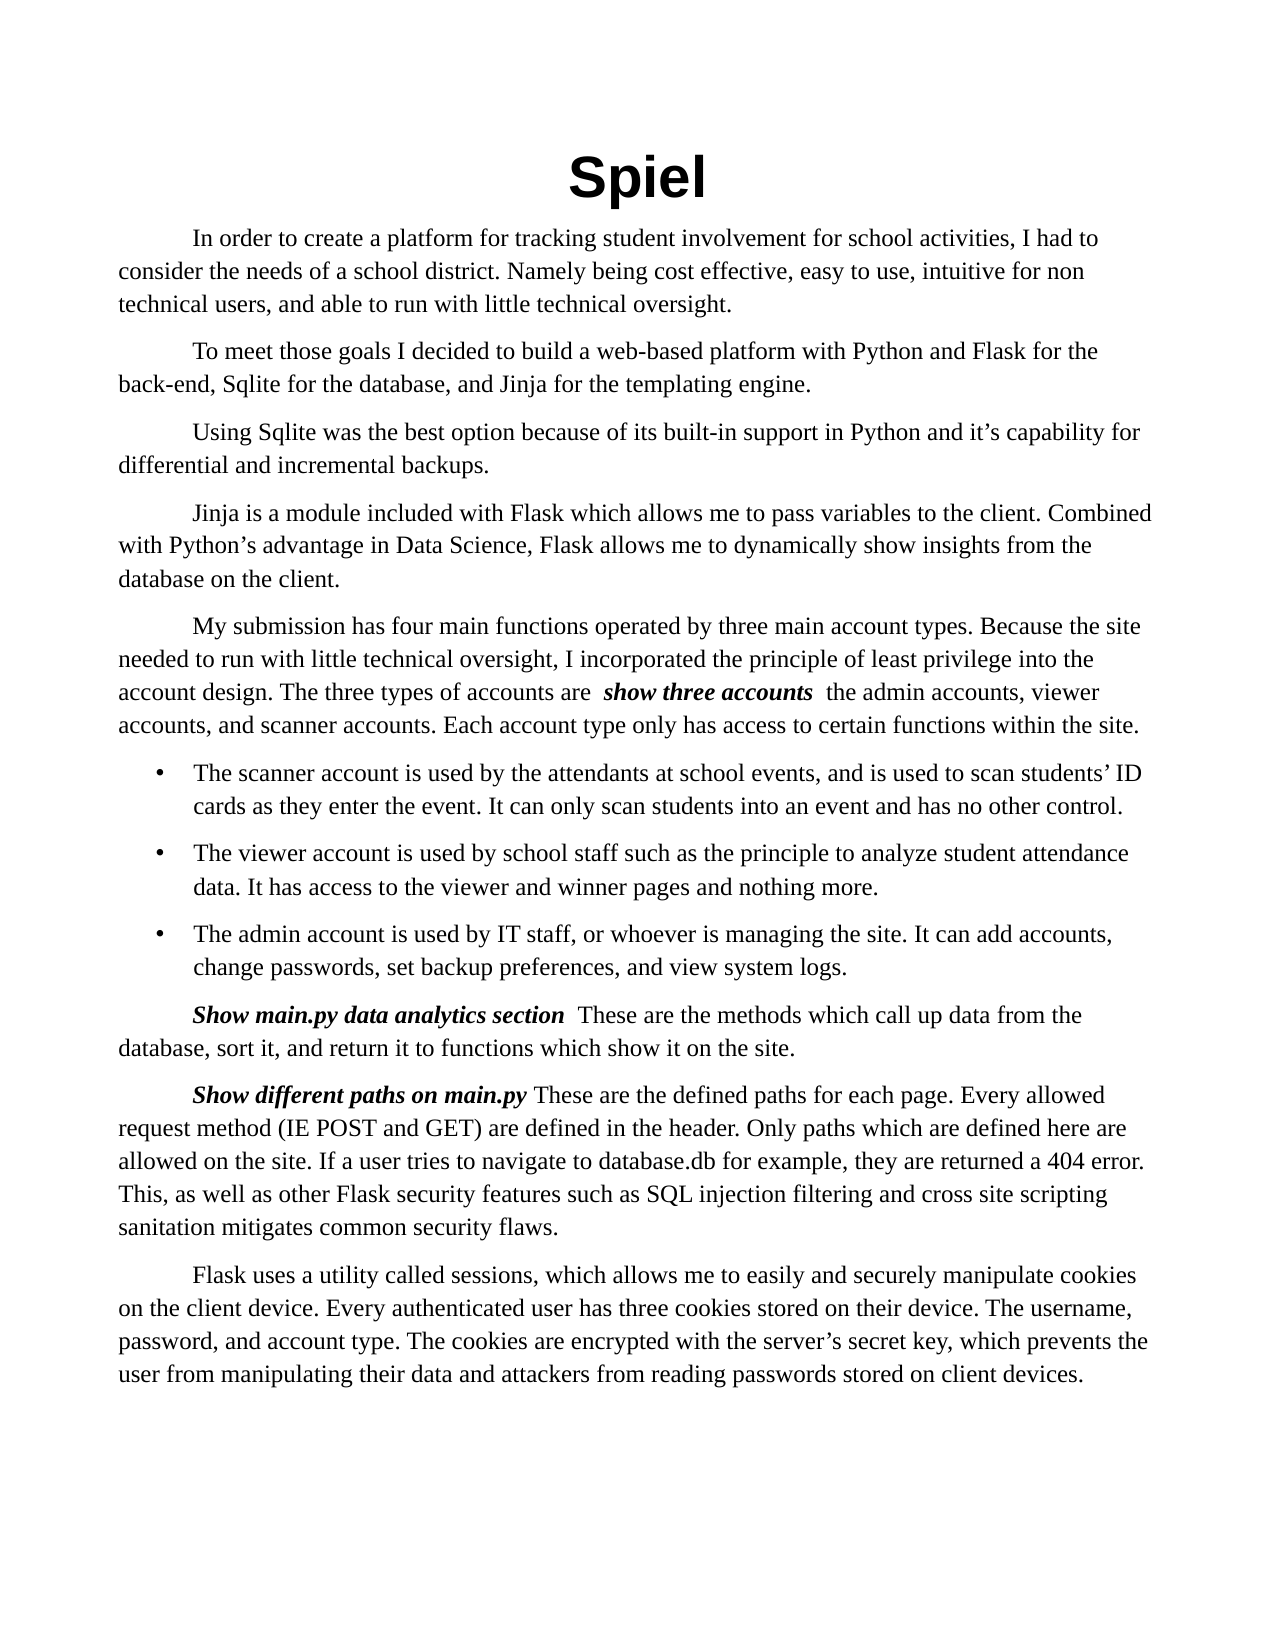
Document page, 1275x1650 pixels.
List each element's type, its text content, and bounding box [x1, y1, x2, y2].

list The scanner account is used by the attendants at school events, and is used to scan students’ ID cards as they enter the event. It can only scan students into an event and has no other control. [156, 758, 1157, 820]
list The admin account is used by IT staff, or whoever is managing the site. It can add accounts, change passwords, set backup preferences, and view system logs. [156, 919, 1157, 981]
text Jinja is a module included with Flask which allows me to pass variables to the client. Combined with Python’s advantage in Data Science, Flask allows me to dynamically show insights from the database on the client. [118, 498, 1157, 592]
text Using Sqlite was the best option because of its built-in support in Python and it’s capability for differential and incremental backups. [118, 417, 1157, 479]
text Show different paths on main.py These are the defined paths for each page. Every allowed request method (IE POST and GET) are defined in the header. Only paths which are defined here are allowed on the site. If a user tries to navigate to database.db for example, they are returned a 404 error. This, as well as other Flask security features such as SQL injection filtering and cross site scripting sanitation mitigates common security flaws. [118, 1080, 1157, 1241]
text In order to create a platform for tracking student involvement for school activities, I had to consider the needs of a school district. Namely being cost effective, easy to use, intuitive for non technical users, and able to run with little technical oversight. [118, 223, 1157, 317]
text To meet those goals I decided to build a web-based platform with Python and Flask for the back-end, Sqlite for the database, and Jinja for the templating engine. [118, 336, 1157, 398]
text Flask uses a utility called sessions, which allows me to easily and securely manipulate cookies on the client device. Every authenticated user has three cookies stored on their device. The username, password, and account type. The cookies are encrypted with the server’s secret key, which prevents the user from manipulating their data and attackers from reading passwords stored on client devices. [118, 1260, 1157, 1388]
text Show main.py data analytics section These are the methods which call up data from the database, sort it, and return it to functions which show it on the site. [118, 1000, 1157, 1062]
text My submission has four main functions operated by three main account types. Because the site needed to run with little technical oversight, I incorporated the principle of least privilege into the account design. The three types of accounts are show three accounts the admin accounts, viewer accounts, and scanner accounts. Each account type only has access to certain functions within the site. [118, 611, 1157, 739]
title Spiel [118, 143, 1157, 210]
list The viewer account is used by school staff such as the principle to analyze student attendance data. It has access to the viewer and winner pages and nothing more. [156, 838, 1157, 900]
